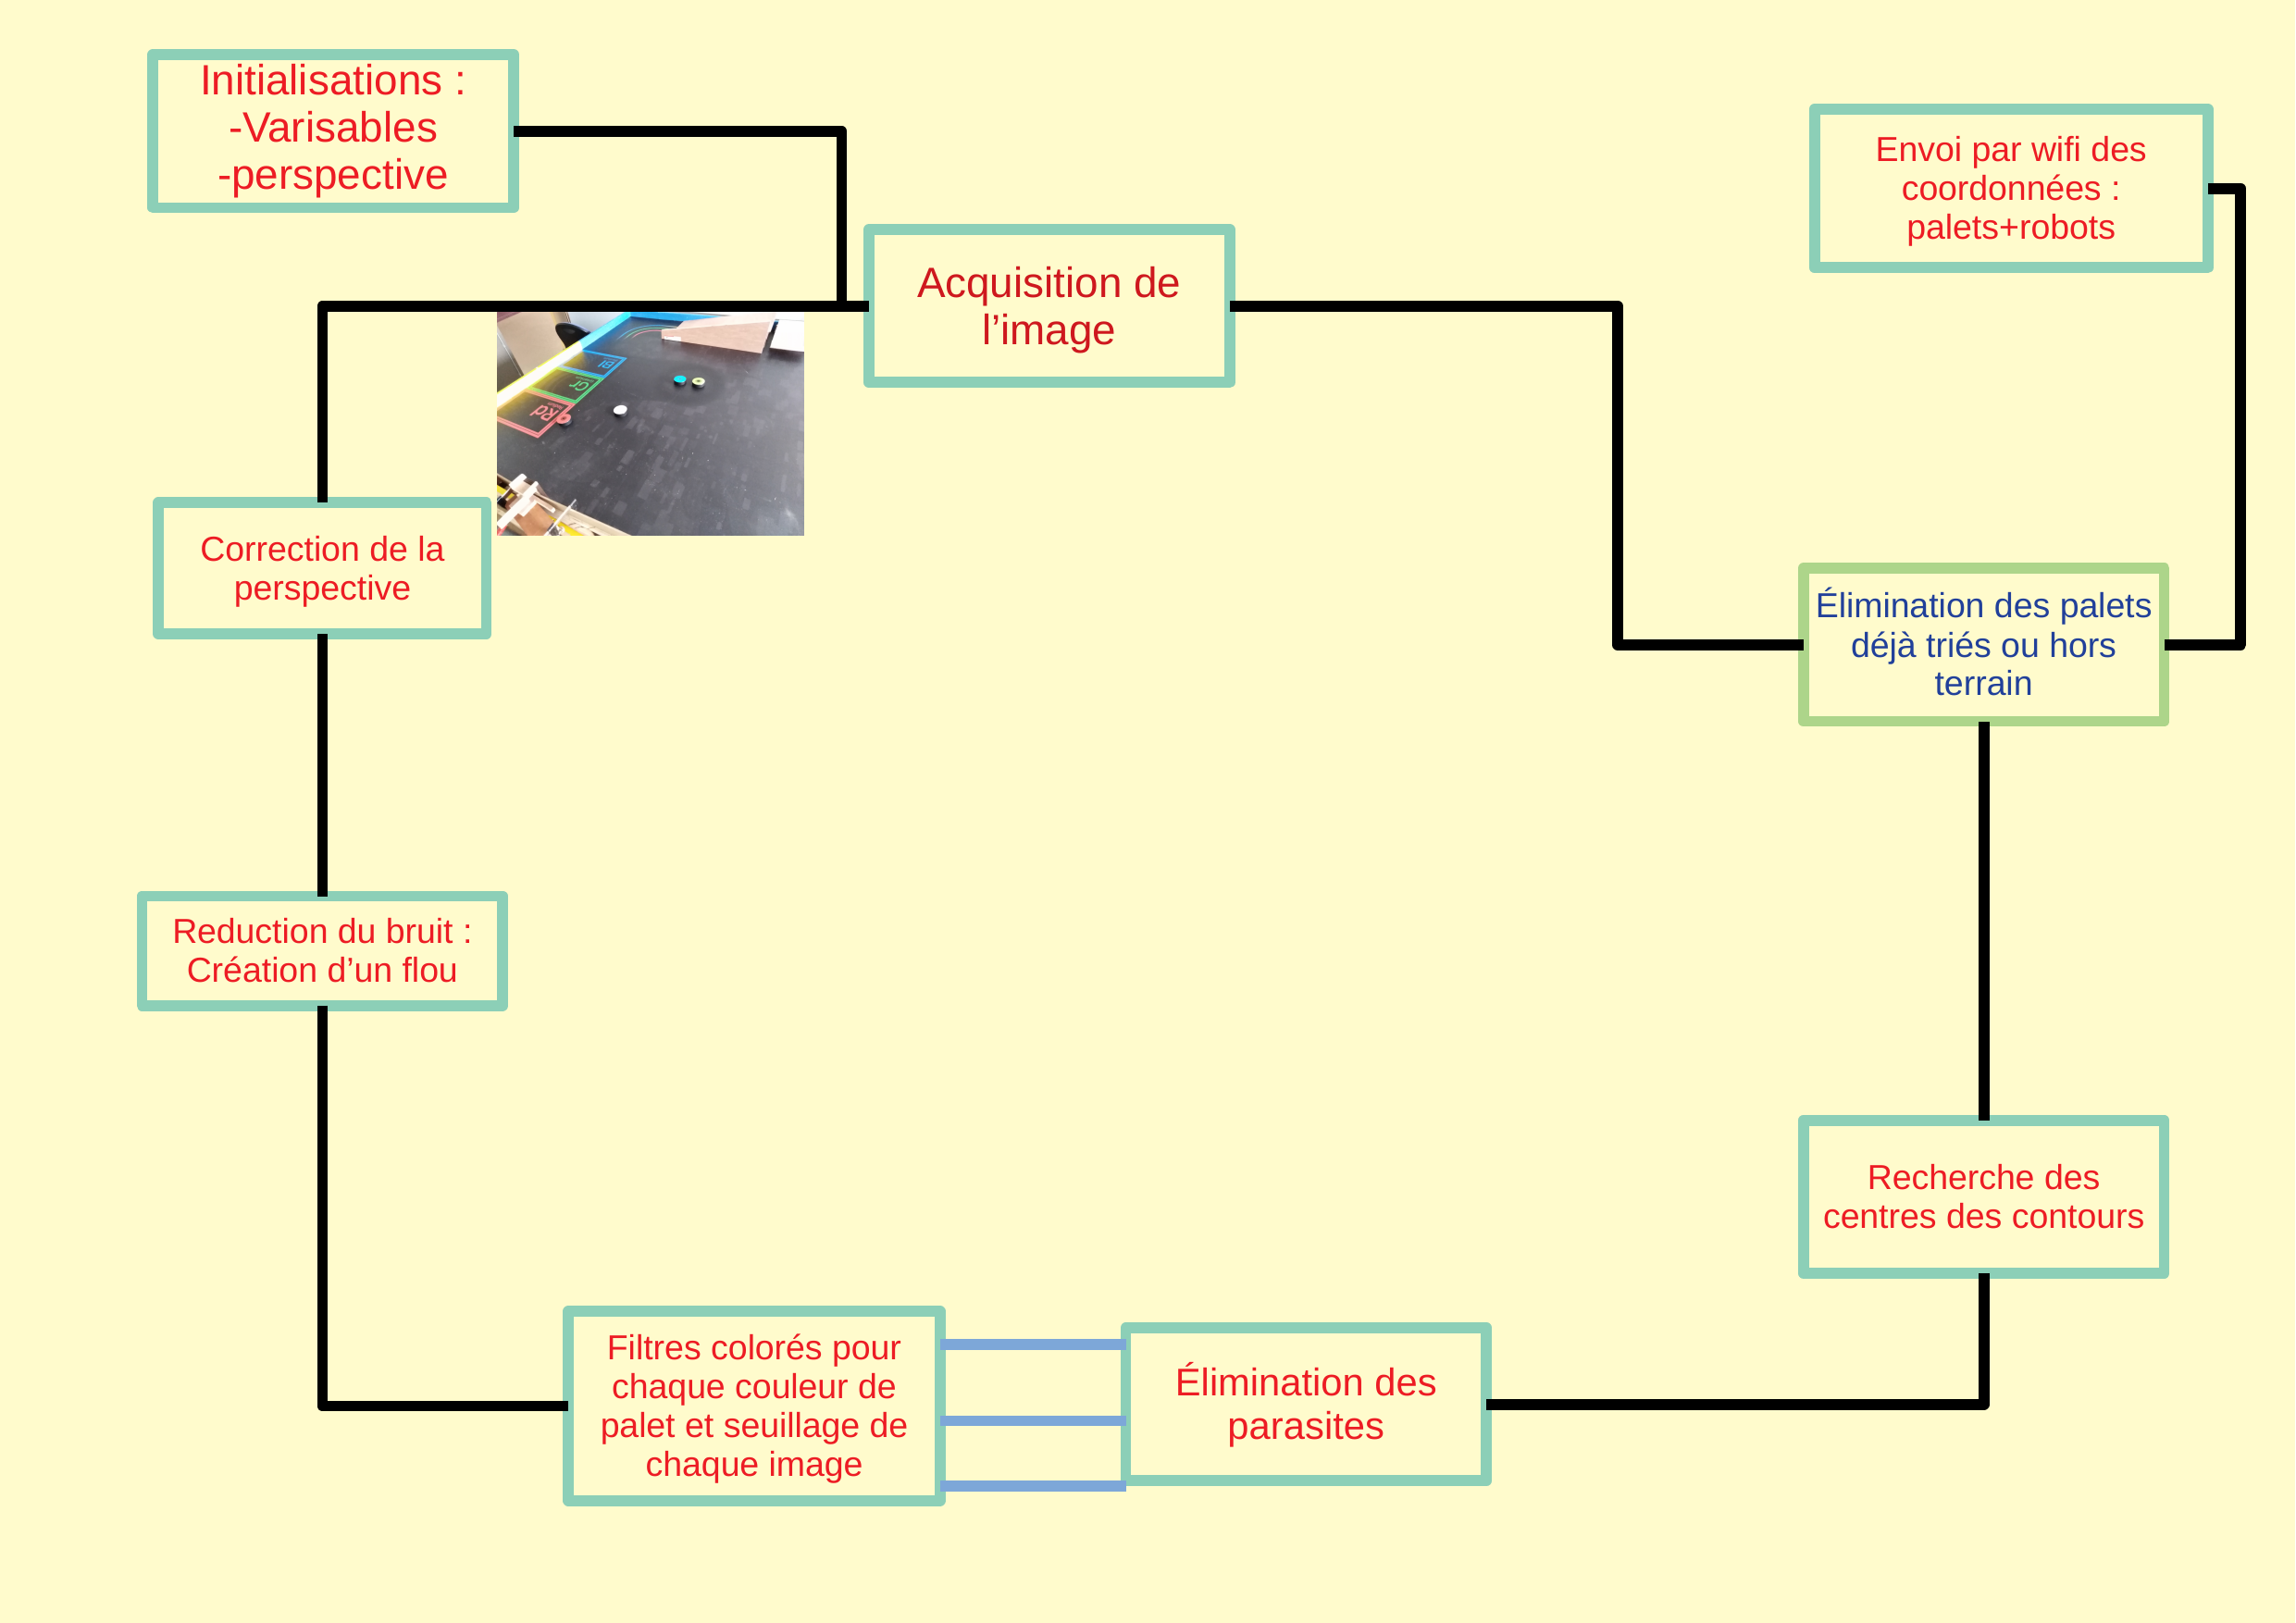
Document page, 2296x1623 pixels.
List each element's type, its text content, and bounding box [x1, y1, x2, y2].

text_box Acquisition de l’image [868, 229, 1230, 383]
text_box Correction de la perspective [158, 502, 487, 635]
text_box Filtres colorés pour chaque couleur de palet et seuillage de chaque image [568, 1311, 940, 1501]
text_box Initialisations : -Varisables -perspective [153, 55, 515, 208]
text_box Recherche des centres des contours [1803, 1120, 2165, 1273]
picture [497, 312, 804, 536]
text_box Envoi par wifi des coordonnées : palets+robots [1814, 109, 2208, 268]
text_box Élimination des parasites [1125, 1328, 1487, 1481]
text_box Reduction du bruit : Création d’un flou [142, 896, 503, 1006]
text_box Élimination des palets déjà triés ou hors terrain [1803, 568, 2165, 722]
